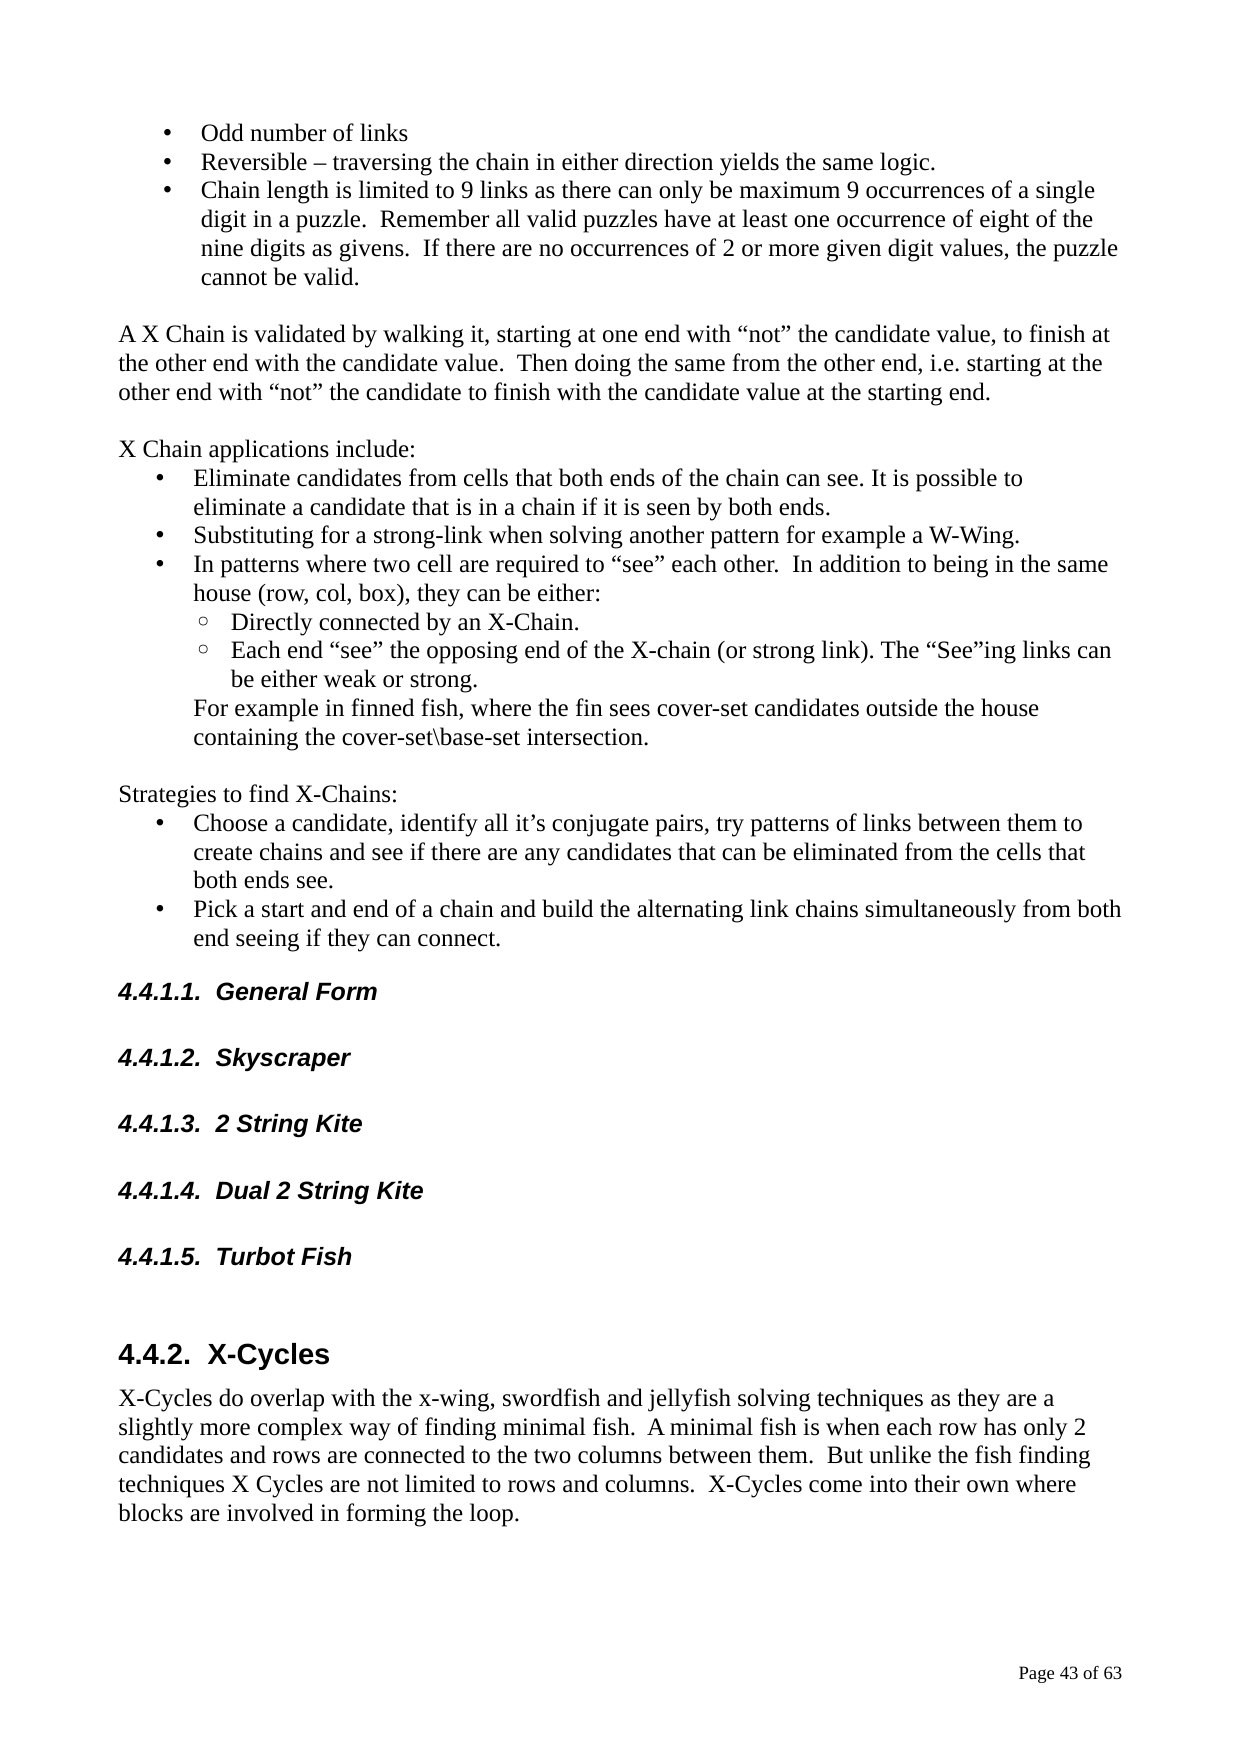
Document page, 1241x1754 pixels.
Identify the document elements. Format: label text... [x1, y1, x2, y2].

list For example in finned fish, where the fin sees cover-set candidates outside the house containing the cover-set\base-set intersection. [156, 693, 1122, 751]
text A X Chain is validated by walking it, starting at one end with “not” the candidate value, to finish at the other end with the candidate value. Then doing the same from the other end, i.e. starting at the other end with “not” the candidate to finish with the candidate value at the starting end. [118, 319, 1122, 406]
list Choose a candidate, identify all it’s conjugate pairs, try patterns of links between them to create chains and see if there are any candidates that can be eliminated from the cells that both ends see. [156, 808, 1122, 894]
list Substituting for a strong-link when solving another pattern for example a W-Wing. [156, 521, 1122, 549]
subtitle Skyscraper [118, 1043, 1122, 1072]
list In patterns where two cell are required to “see” each other. In addition to being in the same house (row, col, box), they can be either: [156, 549, 1122, 607]
list Directly connected by an X-Chain. [193, 607, 1122, 636]
text X Chain applications include: [118, 434, 1122, 463]
subtitle Dual 2 String Kite [118, 1176, 1122, 1204]
list Reversible – traversing the chain in either direction yields the same logic. [163, 147, 1122, 176]
list Eliminate candidates from cells that both ends of the chain can see. It is possible to eliminate a candidate that is in a chain if it is seen by both ends. [156, 463, 1122, 521]
list Each end “see” the opposing end of the X-chain (or strong link). The “See”ing links can be either weak or strong. [193, 636, 1122, 693]
list Pick a start and end of a chain and build the alternating link chains simultaneously from both end seeing if they can connect. [156, 894, 1122, 952]
subtitle Turbot Fish [118, 1242, 1122, 1271]
subtitle 2 String Kite [118, 1109, 1122, 1138]
subtitle General Form [118, 977, 1122, 1006]
subtitle X-Cycles [118, 1337, 1122, 1370]
list Odd number of links [163, 118, 1122, 147]
text Strategies to find X-Chains: [118, 779, 1122, 808]
text X-Cycles do overlap with the x-wing, swordfish and jellyfish solving techniques as they are a slightly more complex way of finding minimal fish. A minimal fish is when each row has only 2 candidates and rows are connected to the two columns between them. But unlike the fish finding techniques X Cycles are not limited to rows and columns. X-Cycles come into their own where blocks are involved in forming the loop. [118, 1383, 1122, 1527]
list Chain length is limited to 9 links as there can only be maximum 9 occurrences of a single digit in a puzzle. Remember all valid puzzles have at least one occurrence of eight of the nine digits as givens. If there are no occurrences of 2 or more given digit values, the puzzle cannot be valid. [163, 176, 1122, 291]
